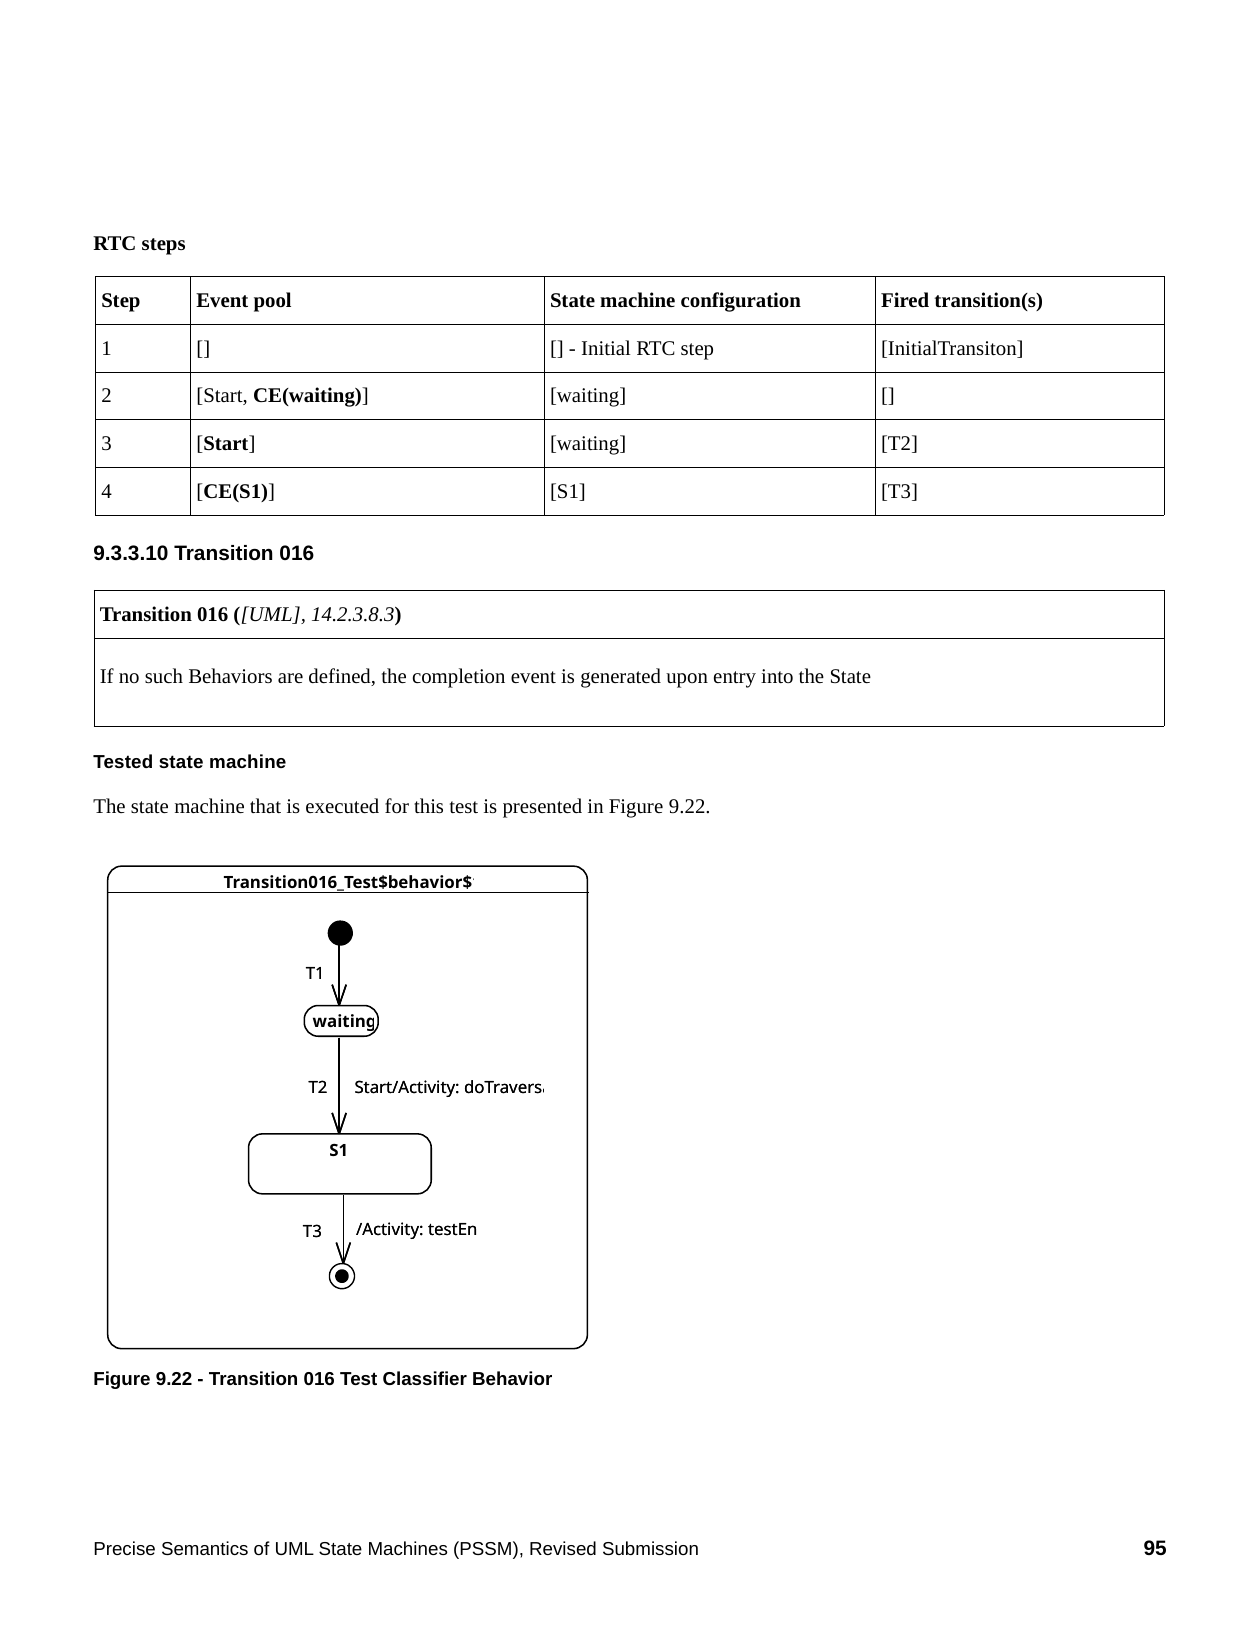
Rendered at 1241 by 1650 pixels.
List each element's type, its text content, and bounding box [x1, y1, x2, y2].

table_cell [Start] [191, 420, 544, 467]
table_cell [waiting] [545, 420, 875, 467]
table_cell [S1] [545, 468, 875, 515]
table_header Event pool [191, 277, 544, 324]
text The state machine that is executed for this test is presented in Figure 9.22. [93, 794, 1164, 818]
table_header Fired transition(s) [876, 277, 1164, 324]
table_header Transition 016 ([UML], 14.2.3.8.3) [95, 591, 1164, 637]
table_cell [InitialTransiton] [876, 325, 1164, 372]
table_cell [waiting] [545, 373, 875, 419]
table_cell [T3] [876, 468, 1164, 515]
table_cell [Start, CE(waiting)] [191, 373, 544, 419]
table_header State machine configuration [545, 277, 875, 324]
table_cell 3 [96, 420, 190, 467]
table_cell 1 [96, 325, 190, 372]
text Figure 9.22 - Transition 016 Test Classifier Behavior [93, 851, 603, 1389]
text RTC steps [93, 231, 1164, 255]
subtitle Tested state machine [93, 751, 1164, 773]
table_cell [CE(S1)] [191, 468, 544, 515]
table_cell [T2] [876, 420, 1164, 467]
subtitle Transition 016 [93, 540, 1164, 565]
table_cell [] [191, 325, 544, 372]
table_header Step [96, 277, 190, 324]
table_cell If no such Behaviors are defined, the completion event is generated upon entry into the State [95, 639, 1164, 726]
table_cell [] - Initial RTC step [545, 325, 875, 372]
table_cell [] [876, 373, 1164, 419]
table_cell 4 [96, 468, 190, 515]
table_cell 2 [96, 373, 190, 419]
